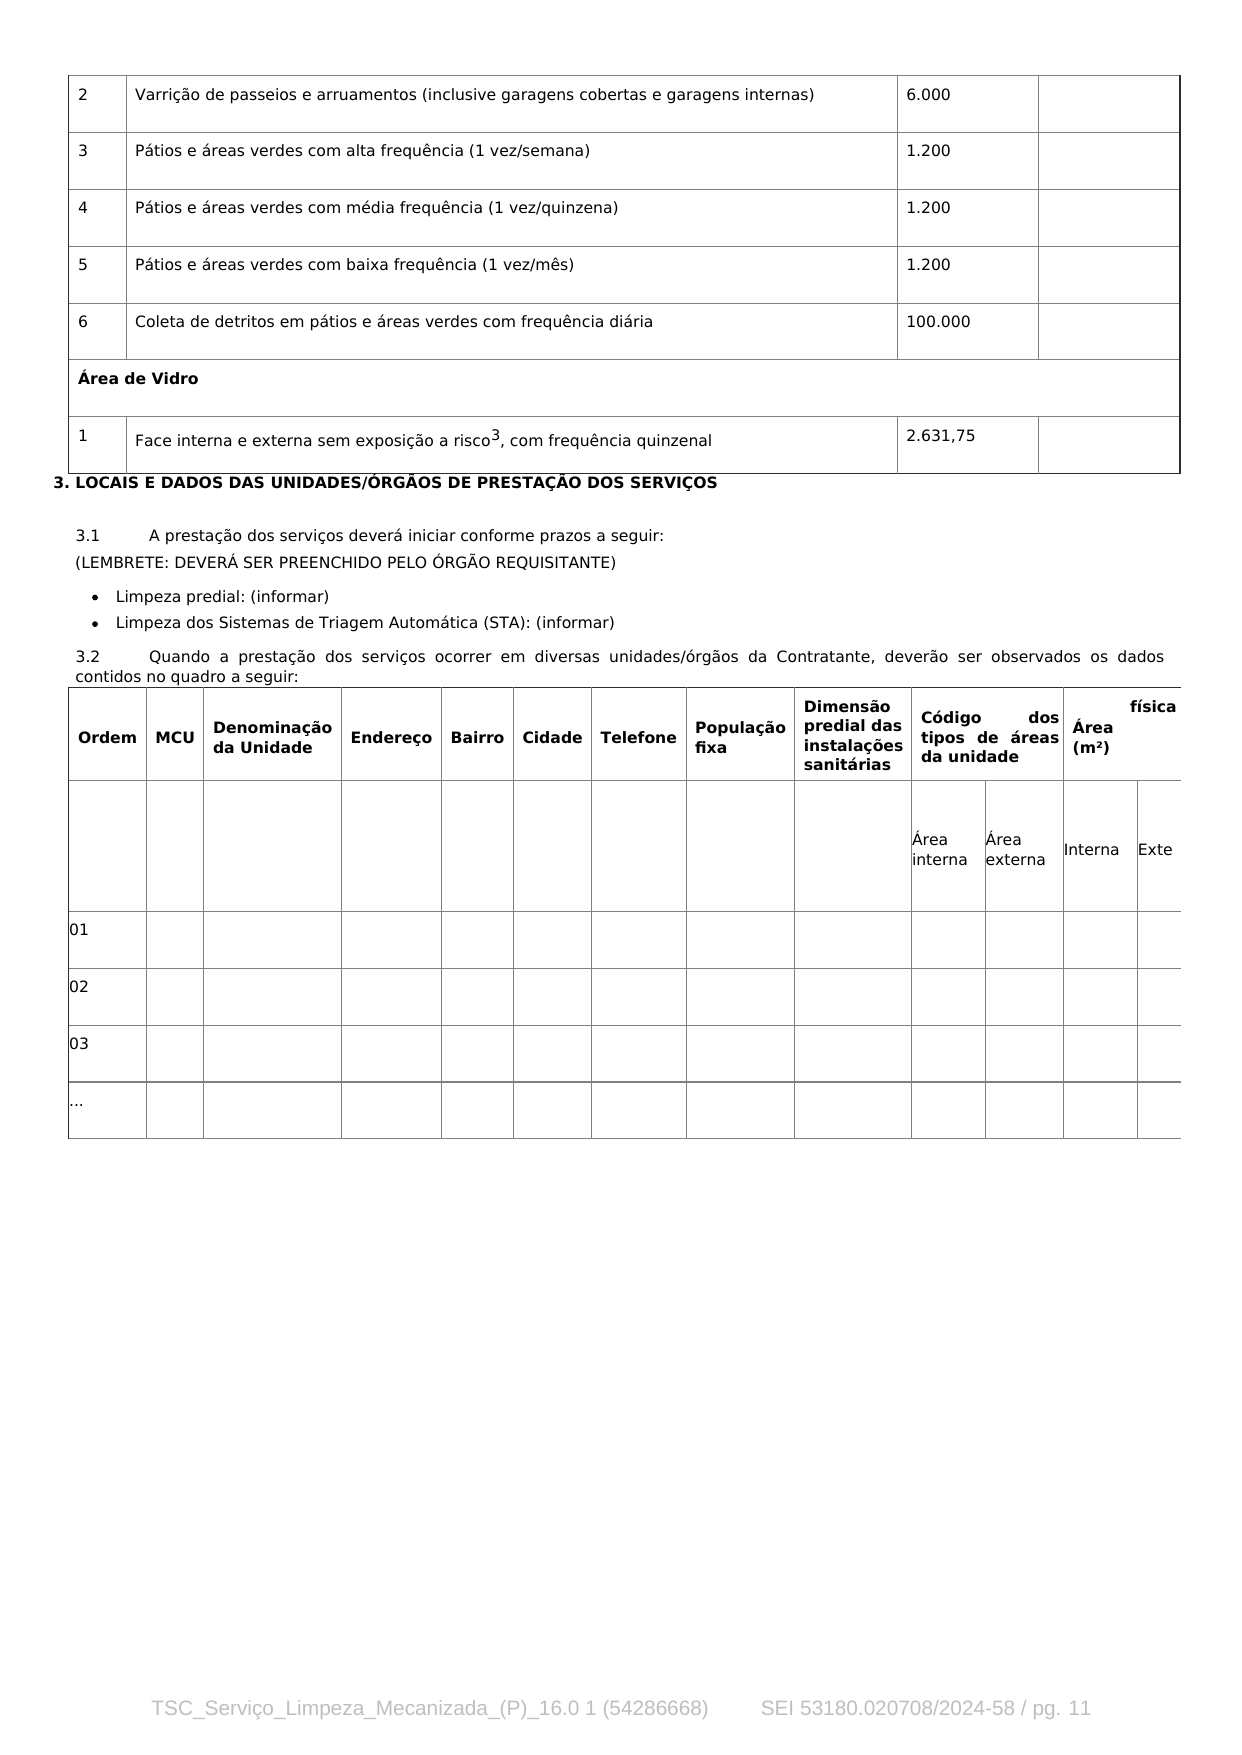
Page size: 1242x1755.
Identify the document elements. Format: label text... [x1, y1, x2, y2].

table_cell [1039, 190, 1179, 246]
table_cell [204, 1083, 341, 1138]
table_cell [514, 781, 591, 911]
table_cell Área interna [912, 781, 985, 911]
table_cell 2 [69, 76, 126, 132]
table_header Código dos tipos de áreas da unidade [912, 688, 1063, 780]
table_cell [986, 1083, 1063, 1138]
table_cell [687, 912, 794, 968]
table_cell [1039, 304, 1179, 359]
table_cell [990, 190, 1038, 246]
table_cell Área de Vidro [69, 360, 990, 416]
table_header Ordem [69, 688, 146, 780]
table_cell Pátios e áreas verdes com média frequência (1 vez/quinzena) [127, 190, 897, 246]
table_cell [1138, 912, 1181, 968]
table_cell [795, 912, 911, 968]
table_header Área (m²) [1064, 688, 1130, 780]
table_cell [442, 781, 513, 911]
table_cell Pátios e áreas verdes com alta frequência (1 vez/semana) [127, 133, 897, 189]
table_cell [514, 969, 591, 1024]
table_cell [687, 781, 794, 911]
table_cell [1138, 1083, 1181, 1138]
table_cell Interna [1064, 781, 1137, 911]
table_cell [990, 304, 1038, 359]
table_cell [204, 969, 341, 1024]
table_cell [342, 781, 441, 911]
table_cell [514, 912, 591, 968]
table_cell [147, 1026, 203, 1081]
table_cell [1064, 912, 1137, 968]
list Quando a prestação dos serviços ocorrer em diversas unidades/órgãos da Contratante, deverão ser observados os dados contidos no quadro a seguir: [75, 648, 1166, 686]
table_cell [442, 1026, 513, 1081]
table_cell 1.200 [898, 133, 990, 189]
table_cell [1039, 76, 1179, 132]
table_cell [442, 969, 513, 1024]
table_cell [795, 781, 911, 911]
table_cell [442, 1083, 513, 1138]
table_cell 4 [69, 190, 126, 246]
table_cell 3 [69, 133, 126, 189]
table_cell [986, 969, 1063, 1024]
table_cell [687, 1026, 794, 1081]
table_header População fixa [687, 688, 794, 780]
table_cell [1138, 1026, 1181, 1081]
table_cell [147, 912, 203, 968]
table_cell [986, 1026, 1063, 1081]
table_cell [990, 417, 1038, 473]
table_cell [204, 912, 341, 968]
table_cell Varrição de passeios e arruamentos (inclusive garagens cobertas e garagens internas) [127, 76, 897, 132]
table_cell [342, 912, 441, 968]
table_header física [1130, 688, 1181, 780]
table_cell [687, 1083, 794, 1138]
table_cell [592, 1083, 686, 1138]
text Limpeza predial: (informar) [93, 588, 1166, 606]
table_cell 1.200 [898, 247, 990, 302]
table_cell [912, 1083, 985, 1138]
table_cell [990, 360, 1038, 416]
table_cell [342, 969, 441, 1024]
table_cell [592, 781, 686, 911]
table_cell [1039, 360, 1179, 416]
table_cell [147, 969, 203, 1024]
table_cell 02 [69, 969, 146, 1024]
table_cell [1138, 969, 1181, 1024]
table_cell [990, 76, 1038, 132]
table_header MCU [147, 688, 203, 780]
table_header Dimensão predial das instalações sanitárias [795, 688, 911, 780]
table_cell 2.631,75 [898, 417, 990, 473]
table_cell [1064, 969, 1137, 1024]
table_cell 6 [69, 304, 126, 359]
table_cell [795, 1026, 911, 1081]
table_cell 6.000 [898, 76, 990, 132]
table_header Telefone [592, 688, 686, 780]
table_header Endereço [342, 688, 441, 780]
table_cell [1064, 1083, 1137, 1138]
table_cell [912, 912, 985, 968]
table_cell Exte [1138, 781, 1181, 911]
table_cell [795, 969, 911, 1024]
table_cell [1039, 417, 1179, 473]
table_header Cidade [514, 688, 591, 780]
table_cell [1064, 1026, 1137, 1081]
table_cell [990, 133, 1038, 189]
table_cell 5 [69, 247, 126, 302]
table_cell [990, 247, 1038, 302]
table_cell [795, 1083, 911, 1138]
list LOCAIS E DADOS DAS UNIDADES/ÓRGÃOS DE PRESTAÇÃO DOS SERVIÇOS [53, 474, 1191, 492]
text (LEMBRETE: DEVERÁ SER PREENCHIDO PELO ÓRGÃO REQUISITANTE) [75, 553, 1166, 572]
table_cell [342, 1026, 441, 1081]
table_cell [147, 781, 203, 911]
table_cell 01 [69, 912, 146, 968]
text Limpeza dos Sistemas de Triagem Automática (STA): (informar) [93, 614, 1166, 632]
table_header Denominação da Unidade [204, 688, 341, 780]
table_cell ... [69, 1083, 146, 1138]
table_cell [592, 912, 686, 968]
table_cell [69, 781, 146, 911]
table_cell [342, 1083, 441, 1138]
table_cell Coleta de detritos em pátios e áreas verdes com frequência diária [127, 304, 897, 359]
list A prestação dos serviços deverá iniciar conforme prazos a seguir: [75, 527, 1166, 545]
table_cell 03 [69, 1026, 146, 1081]
table_cell [912, 1026, 985, 1081]
table_cell 100.000 [898, 304, 990, 359]
table_cell Pátios e áreas verdes com baixa frequência (1 vez/mês) [127, 247, 897, 302]
table_cell [1039, 247, 1179, 302]
table_cell [514, 1026, 591, 1081]
table_cell Face interna e externa sem exposição a risco3, com frequência quinzenal [127, 417, 897, 473]
table_cell [986, 912, 1063, 968]
table_cell [592, 969, 686, 1024]
table_cell [592, 1026, 686, 1081]
table_cell 1 [69, 417, 126, 473]
table_cell [514, 1083, 591, 1138]
table_cell 1.200 [898, 190, 990, 246]
table_cell [442, 912, 513, 968]
table_cell [204, 1026, 341, 1081]
table_cell Área externa [986, 781, 1063, 911]
table_cell [912, 969, 985, 1024]
table_cell [687, 969, 794, 1024]
table_cell [147, 1083, 203, 1138]
table_header Bairro [442, 688, 513, 780]
table_cell [204, 781, 341, 911]
table_cell [1039, 133, 1179, 189]
